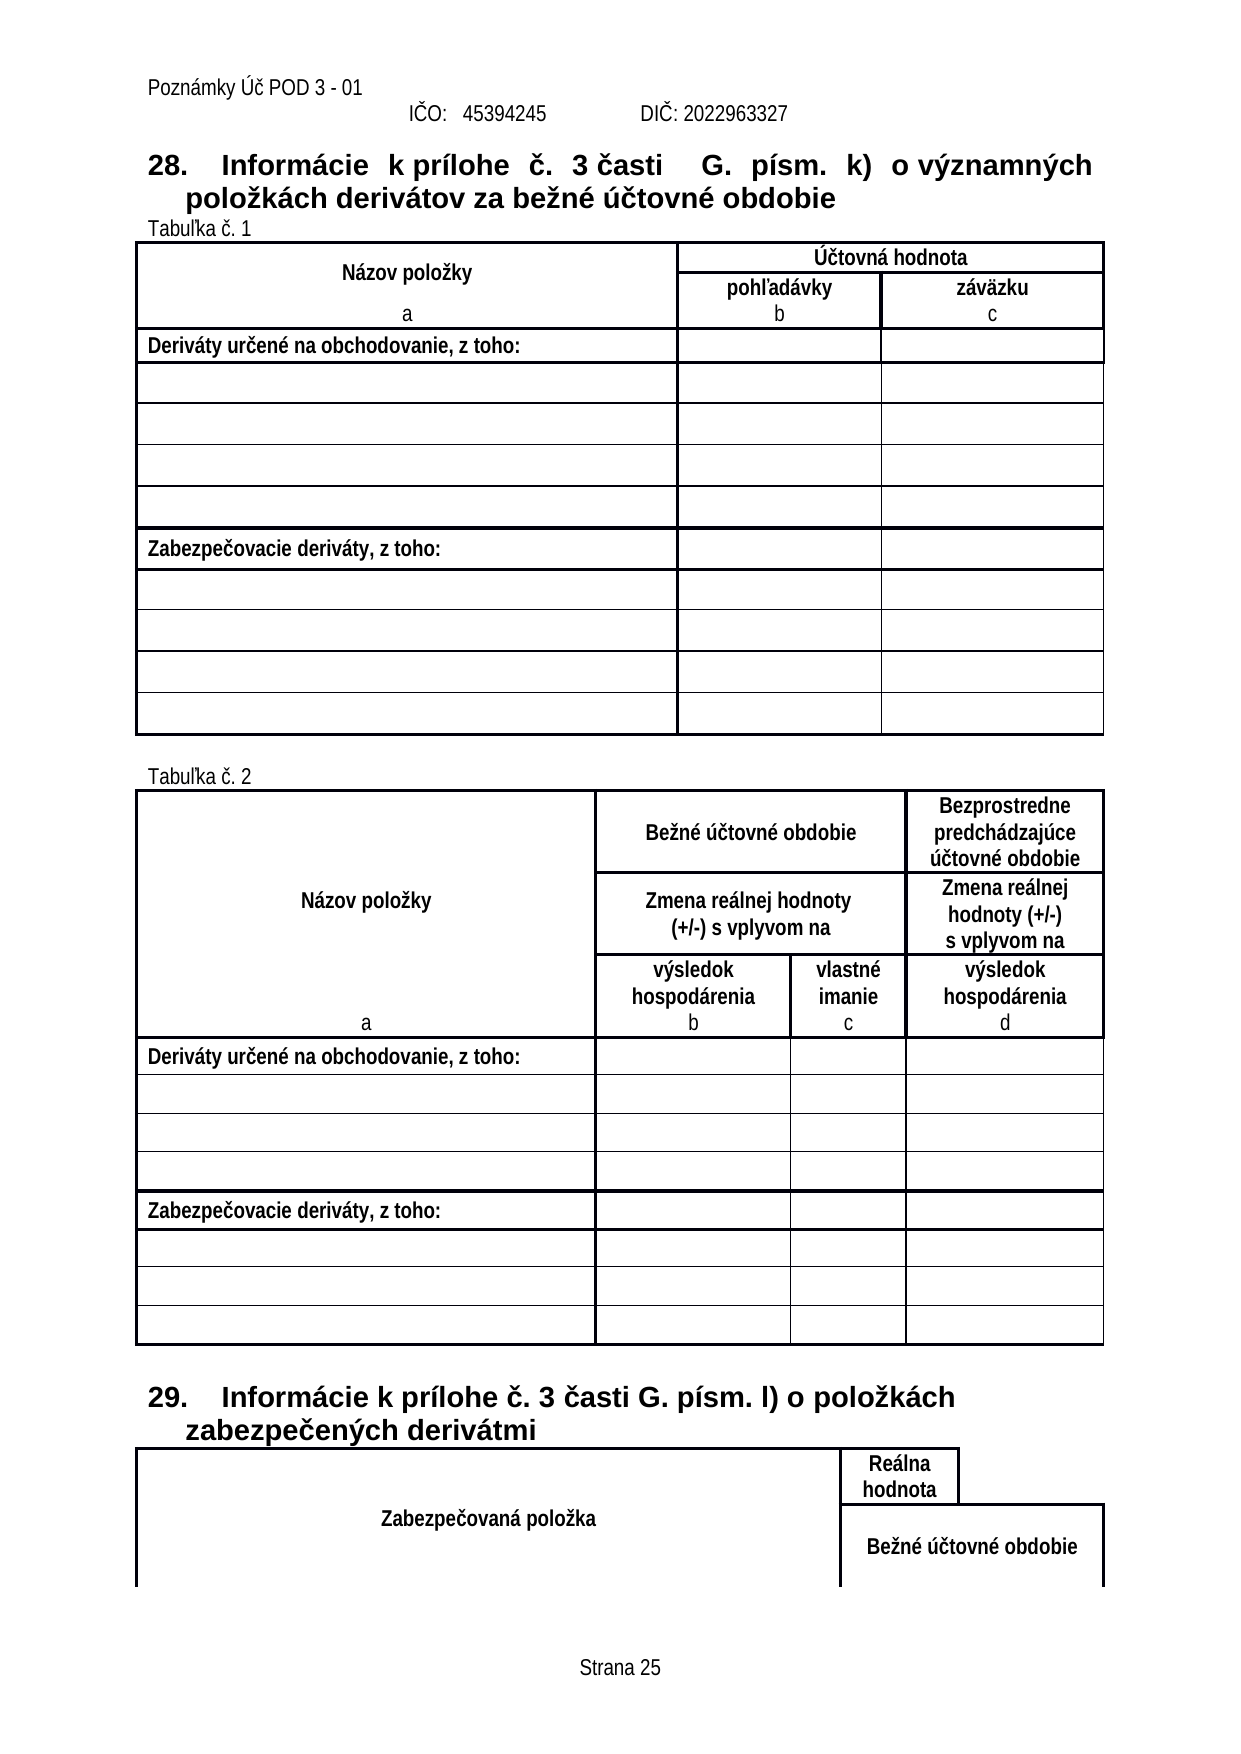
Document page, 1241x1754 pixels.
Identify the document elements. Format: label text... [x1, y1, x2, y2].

table_cell [882, 652, 1103, 692]
table_cell [138, 1267, 594, 1304]
table_cell [907, 1039, 1103, 1074]
table_cell [679, 445, 881, 485]
table_cell výsledok hospodárenia [908, 956, 1102, 1009]
table_cell Zmena reálnej hodnoty (+/-) s vplyvom na [908, 874, 1102, 953]
text Tabuľka č. 1 [148, 215, 1092, 241]
table_cell [597, 1114, 790, 1151]
table_cell [791, 1075, 905, 1112]
table_cell [138, 693, 676, 733]
table_cell [882, 571, 1103, 609]
table_cell [882, 330, 1103, 361]
table_header Reálna hodnota [842, 1450, 957, 1503]
table_cell Deriváty určené na obchodovanie, z toho: [138, 330, 676, 361]
table_header Názov položky [138, 244, 676, 300]
table_cell [679, 693, 881, 733]
table_cell [138, 610, 676, 650]
table_cell Bežné účtovné obdobie [842, 1506, 1102, 1587]
table_cell [138, 1231, 594, 1266]
table_cell záväzku [883, 274, 1102, 300]
table_cell [791, 1152, 905, 1189]
table_cell pohľadávky [679, 274, 879, 300]
table_cell [597, 1152, 790, 1189]
table_cell [882, 445, 1103, 485]
table_cell [907, 1114, 1103, 1151]
table_cell [679, 610, 881, 650]
table_cell [907, 1075, 1103, 1112]
table_cell [597, 1231, 790, 1266]
table_cell [138, 364, 676, 402]
table_cell [138, 571, 676, 609]
table_cell [907, 1267, 1103, 1304]
table_cell [597, 1306, 790, 1343]
table_header Bezprostredne predchádzajúce účtovné obdobie [908, 792, 1102, 871]
table_cell b [679, 300, 879, 327]
table_cell [138, 487, 676, 526]
table_cell [597, 1267, 790, 1304]
table_cell [138, 1152, 594, 1189]
table_cell [907, 1231, 1103, 1266]
table_cell [138, 1075, 594, 1112]
table_cell [597, 1075, 790, 1112]
table_cell [679, 364, 881, 402]
title Informácie k prílohe č. 3 časti G. písm. k) o významných položkách derivátov za bežné účtovné obdobie [148, 148, 1092, 215]
table_cell [138, 1114, 594, 1151]
table_cell [882, 404, 1103, 444]
table_cell [138, 652, 676, 692]
text Tabuľka č. 2 [148, 763, 1092, 789]
table_cell [138, 404, 676, 444]
table_cell [791, 1039, 905, 1074]
table_cell c [883, 300, 1102, 327]
table_header Bežné účtovné obdobie [597, 792, 904, 871]
table_cell [791, 1114, 905, 1151]
table_cell d [908, 1009, 1102, 1036]
table_cell [597, 1039, 790, 1074]
table_cell [907, 1193, 1103, 1228]
table_cell Zmena reálnej hodnoty (+/-) s vplyvom na [597, 874, 904, 953]
table_cell Zabezpečovacie deriváty, z toho: [138, 530, 676, 568]
table_cell výsledok hospodárenia [597, 956, 789, 1009]
table_cell [907, 1152, 1103, 1189]
table_cell [679, 330, 880, 361]
table_cell [882, 530, 1103, 568]
table_cell [882, 487, 1103, 526]
table_cell [679, 404, 881, 444]
table_cell vlastné imanie [792, 956, 904, 1009]
table_cell c [792, 1009, 904, 1036]
table_cell [679, 530, 881, 568]
table_cell [791, 1193, 905, 1228]
table_cell [882, 610, 1103, 650]
table_cell [679, 652, 881, 692]
table_cell [791, 1267, 905, 1304]
table_cell [907, 1306, 1103, 1343]
table_header Názov položky [138, 792, 594, 1009]
table_cell [138, 1306, 594, 1343]
title Informácie k prílohe č. 3 časti G. písm. l) o položkách zabezpečených derivátmi [148, 1380, 1092, 1447]
table_header Zabezpečovaná položka [138, 1450, 839, 1587]
table_cell Zabezpečovacie deriváty, z toho: [138, 1193, 594, 1228]
table_cell [679, 571, 881, 609]
table_cell b [597, 1009, 789, 1036]
table_cell [138, 445, 676, 485]
table_cell [791, 1306, 905, 1343]
table_cell [882, 693, 1103, 733]
table_cell [791, 1231, 905, 1266]
table_header Účtovná hodnota [679, 244, 1102, 271]
table_cell [679, 487, 881, 526]
table_cell [882, 364, 1103, 402]
table_cell a [138, 300, 676, 327]
table_cell a [138, 1009, 594, 1036]
table_cell [597, 1193, 790, 1228]
table_cell Deriváty určené na obchodovanie, z toho: [138, 1039, 594, 1074]
